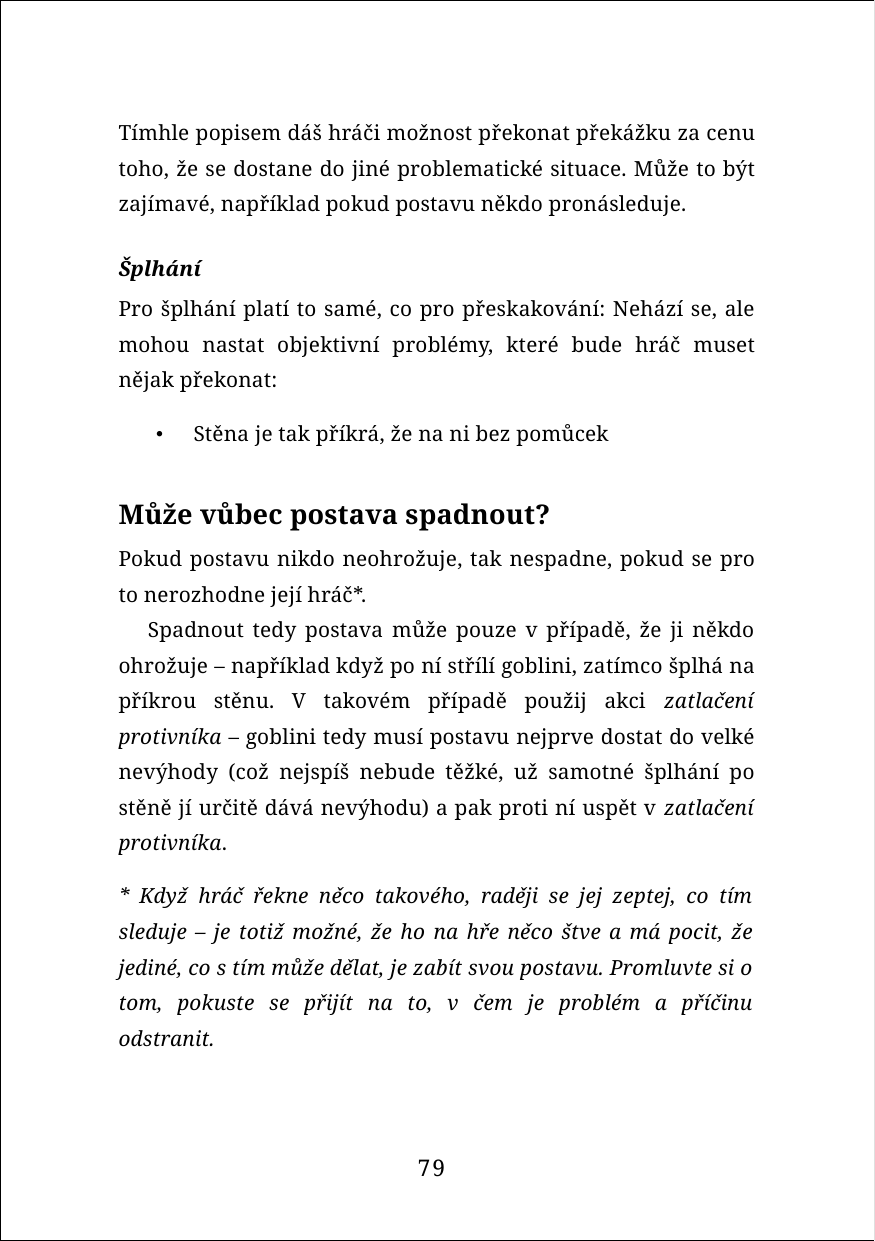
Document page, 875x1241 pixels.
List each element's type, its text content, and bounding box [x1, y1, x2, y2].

list Stěna je tak příkrá, že na ni bez pomůcek [156, 419, 756, 447]
text Pro šplhání platí to samé, co pro přeskakování: Nehází se, ale mohou nastat objektivní problémy, které bude hráč muset nějak překonat: [118, 294, 756, 394]
text Tímhle popisem dáš hráči možnost překonat překážku za cenu toho, že se dostane do jiné problematické situace. Může to být zajímavé, například pokud postavu někdo pronásleduje. [118, 118, 756, 218]
subtitle Šplhání [118, 254, 756, 283]
subtitle Může vůbec postava spadnout? [118, 496, 756, 532]
text Pokud postavu nikdo neohrožuje, tak nespadne, pokud se pro to nerozhodne její hráč*. Spadnout tedy postava může pouze v případě, že ji někdo ohrožuje – například když po ní střílí goblini, zatímco šplhá na příkrou stěnu. V takovém případě použij akci zatlačení protivníka – goblini tedy musí postavu nejprve dostat do velké nevýhody (což nejspíš nebude těžké, už samotné šplhání po stěně jí určitě dává nevýhodu) a pak proti ní uspět v zatlačení protivníka. [118, 544, 756, 857]
text * Když hráč řekne něco takového, raději se jej zeptej, co tím sleduje – je totiž možné, že ho na hře něco štve a má pocit, že jediné, co s tím může dělat, je zabít svou postavu. Promluvte si o tom, pokuste se přijít na to, v čem je problém a příčinu odstranit. [118, 882, 756, 1052]
